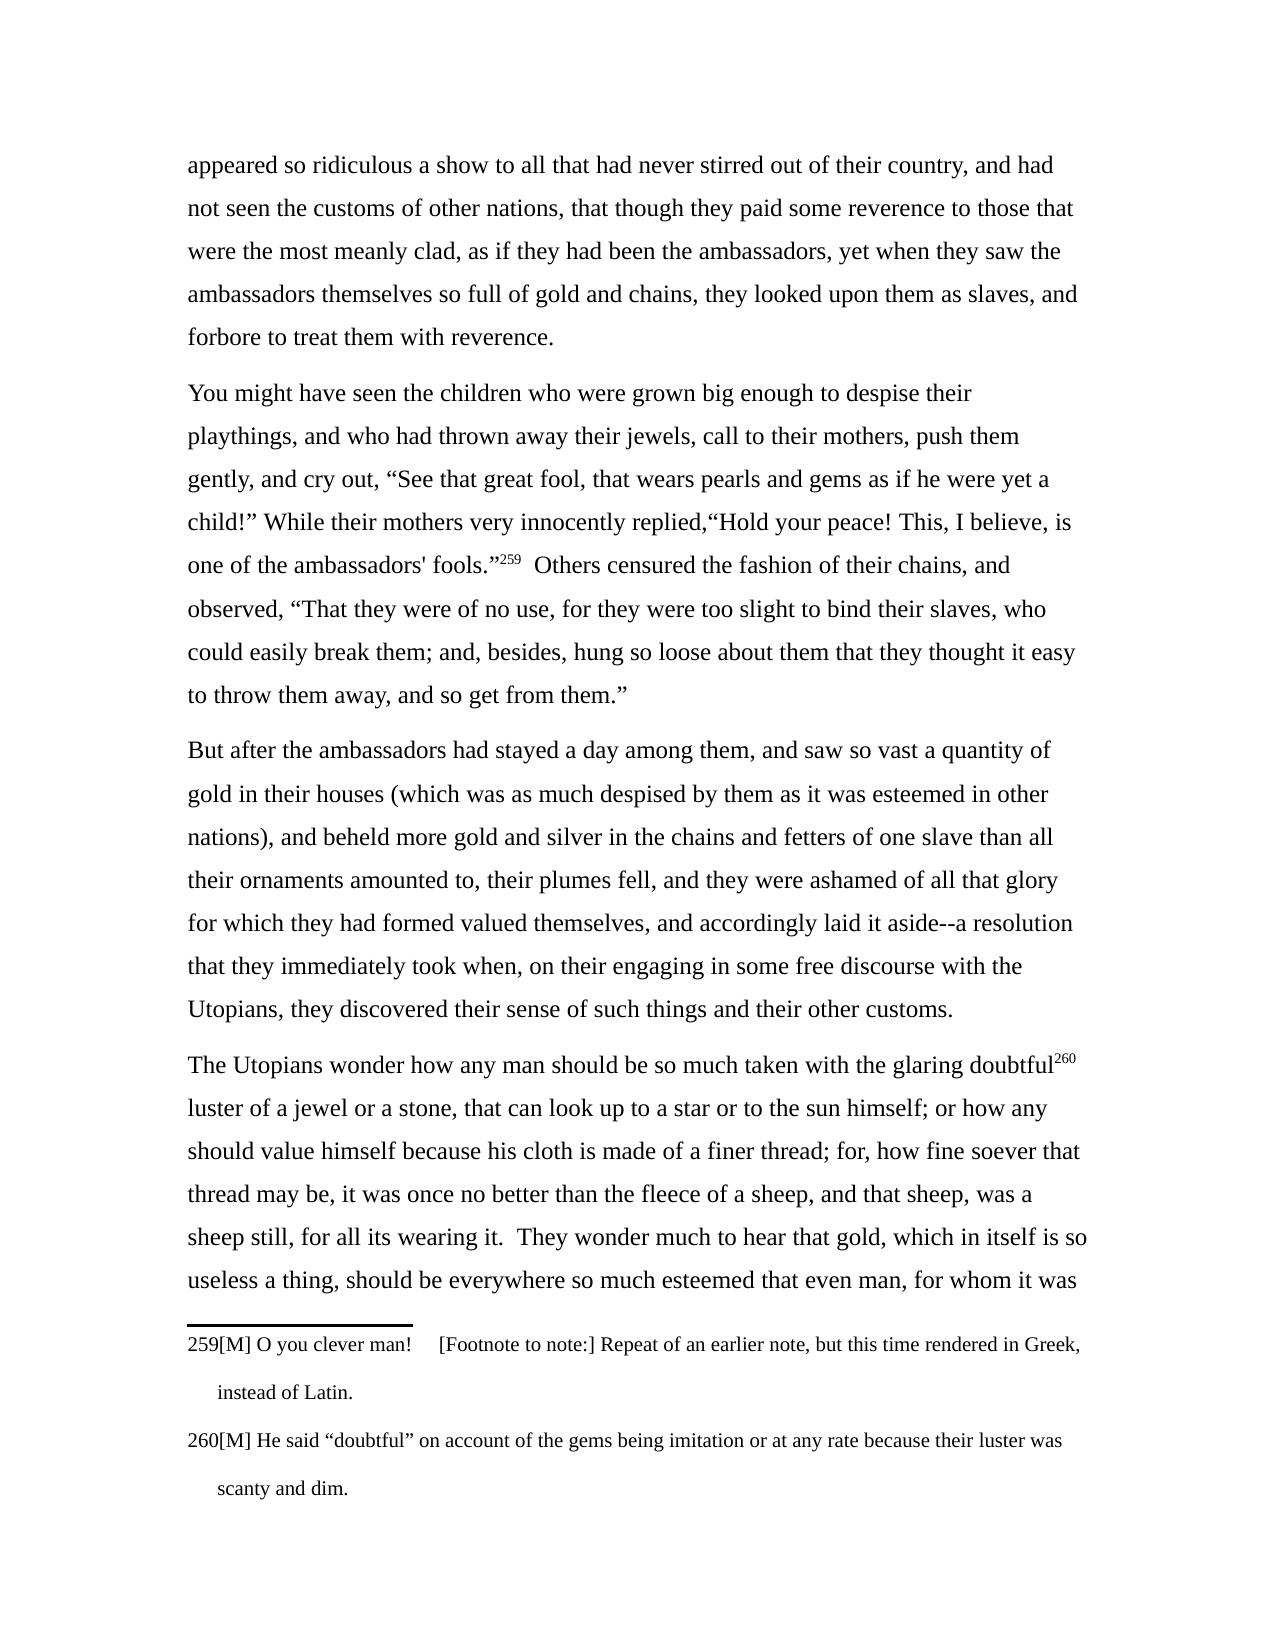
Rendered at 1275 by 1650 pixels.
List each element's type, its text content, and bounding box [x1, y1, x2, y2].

text The Utopians wonder how any man should be so much taken with the glaring doubtful luster of a jewel or a stone, that can look up to a star or to the sun himself; or how any should value himself because his cloth is made of a finer thread; for, how fine soever that thread may be, it was once no better than the fleece of a sheep, and that sheep, was a sheep still, for all its wearing it. They wonder much to hear that gold, which in itself is so useless a thing, should be everywhere so much esteemed that even man, for whom it was [187, 1050, 1087, 1294]
text [M] He said “doubtful” on account of the gems being imitation or at any rate because their luster was scanty and dim. [187, 1428, 1087, 1500]
text You might have seen the children who were grown big enough to despise their playthings, and who had thrown away their jewels, call to their mothers, push them gently, and cry out, “See that great fool, that wears pearls and gems as if he were yet a child!” While their mothers very innocently replied,“Hold your peace! This, I believe, is one of the ambassadors' fools.” Others censured the fashion of their chains, and observed, “That they were of no use, for they were too slight to bind their slaves, who could easily break them; and, besides, hung so loose about them that they thought it easy to throw them away, and so get from them.” [187, 378, 1087, 709]
text [M] O you clever man! [Footnote to note:] Repeat of an earlier note, but this time rendered in Greek, instead of Latin. [187, 1332, 1087, 1404]
text But after the ambassadors had stayed a day among them, and saw so vast a quantity of gold in their houses (which was as much despised by them as it was esteemed in other nations), and beheld more gold and silver in the chains and fetters of one slave than all their ornaments amounted to, their plumes fell, and they were ashamed of all that glory for which they had formed valued themselves, and accordingly laid it aside--a resolution that they immediately took when, on their engaging in some free discourse with the Utopians, they discovered their sense of such things and their other customs. [187, 736, 1087, 1023]
text appeared so ridiculous a show to all that had never stirred out of their country, and had not seen the customs of other nations, that though they paid some reverence to those that were the most meanly clad, as if they had been the ambassadors, yet when they saw the ambassadors themselves so full of gold and chains, they looked upon them as slaves, and forbore to treat them with reverence. [187, 150, 1087, 351]
